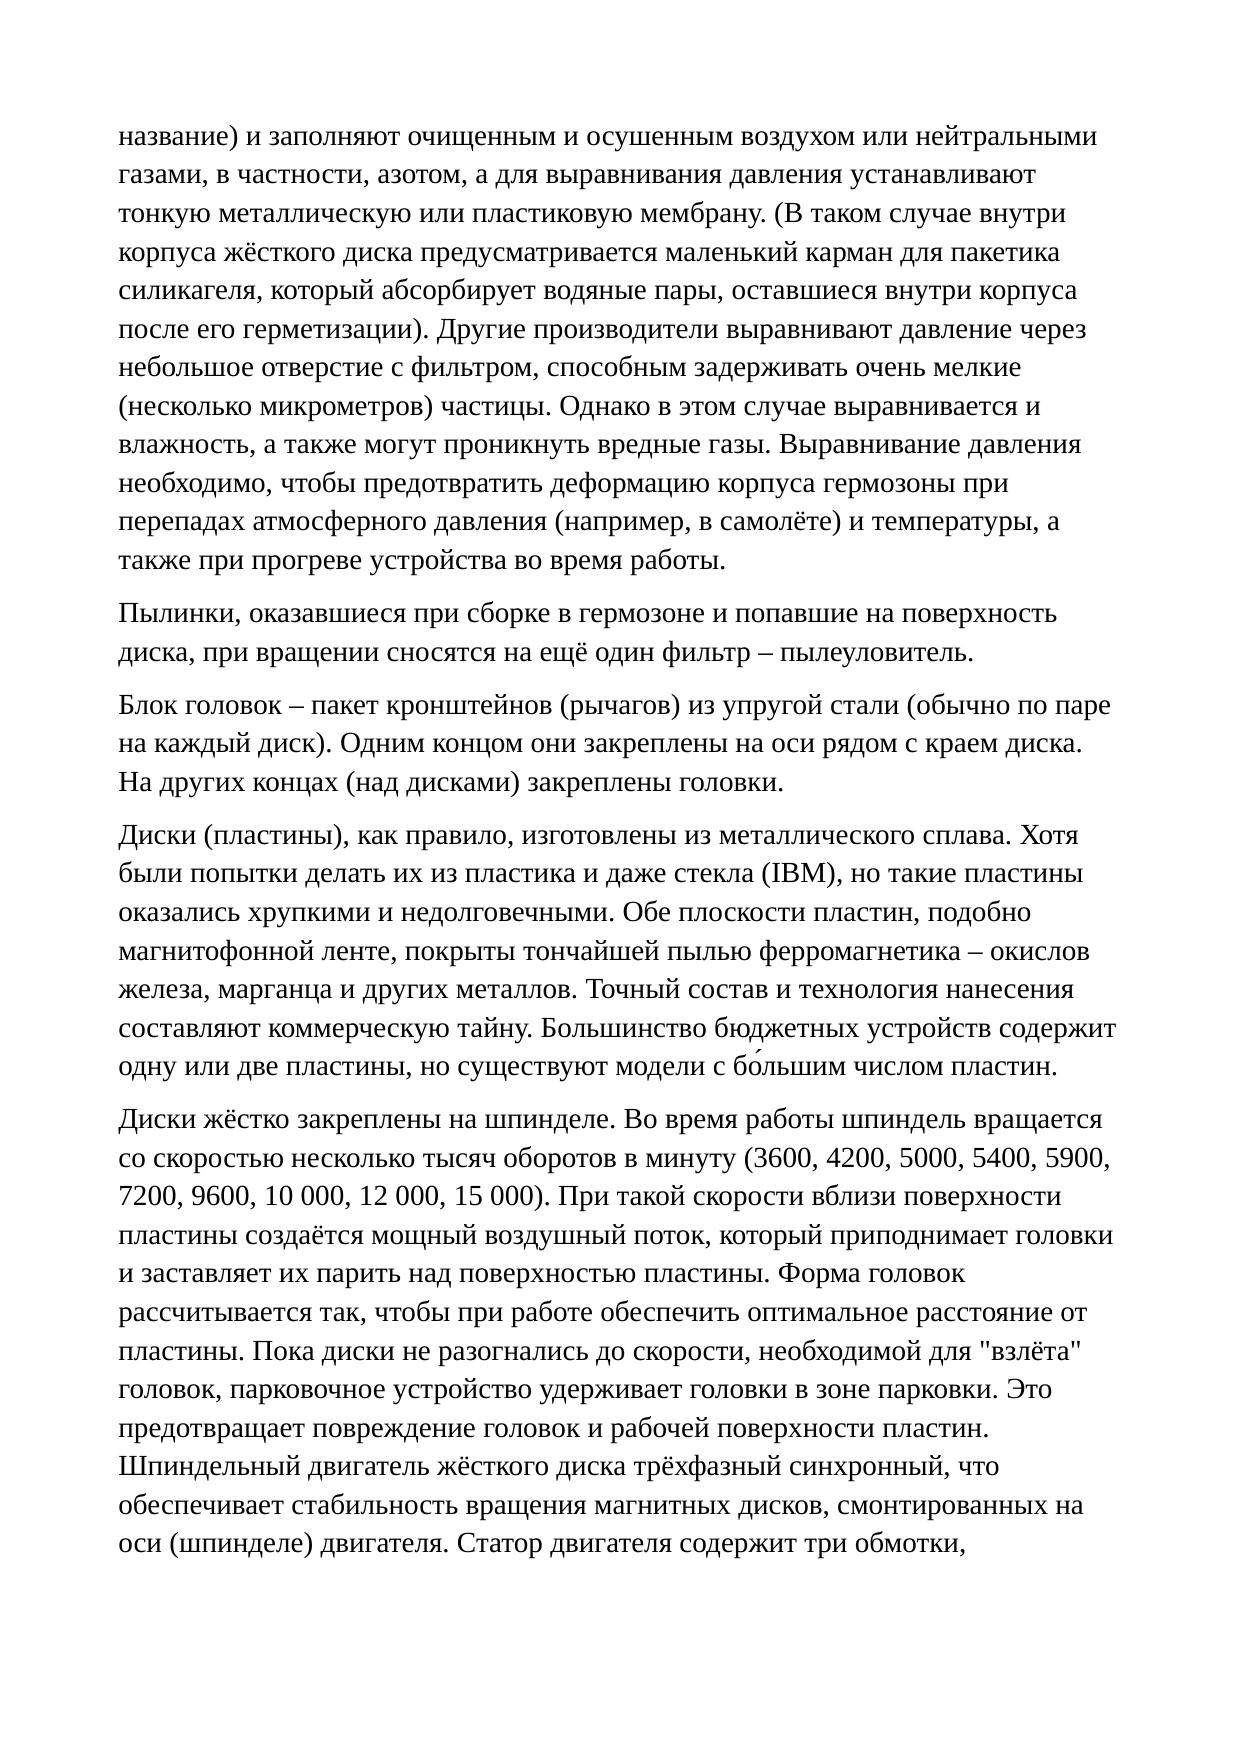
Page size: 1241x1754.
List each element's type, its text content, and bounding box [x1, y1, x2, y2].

text Диски жёстко закреплены на шпинделе. Во время работы шпиндель вращается со скоростью несколько тысяч оборотов в минуту (3600, 4200, 5000, 5400, 5900, 7200, 9600, 10 000, 12 000, 15 000). При такой скорости вблизи поверхности пластины создаётся мощный воздушный поток, который приподнимает головки и заставляет их парить над поверхностью пластины. Форма головок рассчитывается так, чтобы при работе обеспечить оптимальное расстояние от пластины. Пока диски не разогнались до скорости, необходимой для "взлёта" головок, парковочное устройство удерживает головки в зоне парковки. Это предотвращает повреждение головок и рабочей поверхности пластин. Шпиндельный двигатель жёсткого диска трёхфазный синхронный, что обеспечивает стабильность вращения магнитных дисков, смонтированных на оси (шпинделе) двигателя. Статор двигателя содержит три обмотки, [118, 1101, 1122, 1559]
text Блок головок – пакет кронштейнов (рычагов) из упругой стали (обычно по паре на каждый диск). Одним концом они закреплены на оси рядом с краем диска. На других концах (над дисками) закреплены головки. [118, 687, 1122, 797]
text Пылинки, оказавшиеся при сборке в гермозоне и попавшие на поверхность диска, при вращении сносятся на ещё один фильтр – пылеуловитель. [118, 595, 1122, 667]
text название) и заполняют очищенным и осушенным воздухом или нейтральными газами, в частности, азотом, а для выравнивания давления устанавливают тонкую металлическую или пластиковую мембрану. (В таком случае внутри корпуса жёсткого диска предусматривается маленький карман для пакетика силикагеля, который абсорбирует водяные пары, оставшиеся внутри корпуса после его герметизации). Другие производители выравнивают давление через небольшое отверстие с фильтром, способным задерживать очень мелкие (несколько микрометров) частицы. Однако в этом случае выравнивается и влажность, а также могут проникнуть вредные газы. Выравнивание давления необходимо, чтобы предотвратить деформацию корпуса гермозоны при перепадах атмосферного давления (например, в самолёте) и температуры, а также при прогреве устройства во время работы. [118, 118, 1122, 576]
text Диски (пластины), как правило, изготовлены из металлического сплава. Хотя были попытки делать их из пластика и даже стекла (IBM), но такие пластины оказались хрупкими и недолговечными. Обе плоскости пластин, подобно магнитофонной ленте, покрыты тончайшей пылью ферромагнетика – окислов железа, марганца и других металлов. Точный состав и технология нанесения составляют коммерческую тайну. Большинство бюджетных устройств содержит одну или две пластины, но существуют модели с бо́льшим числом пластин. [118, 817, 1122, 1082]
